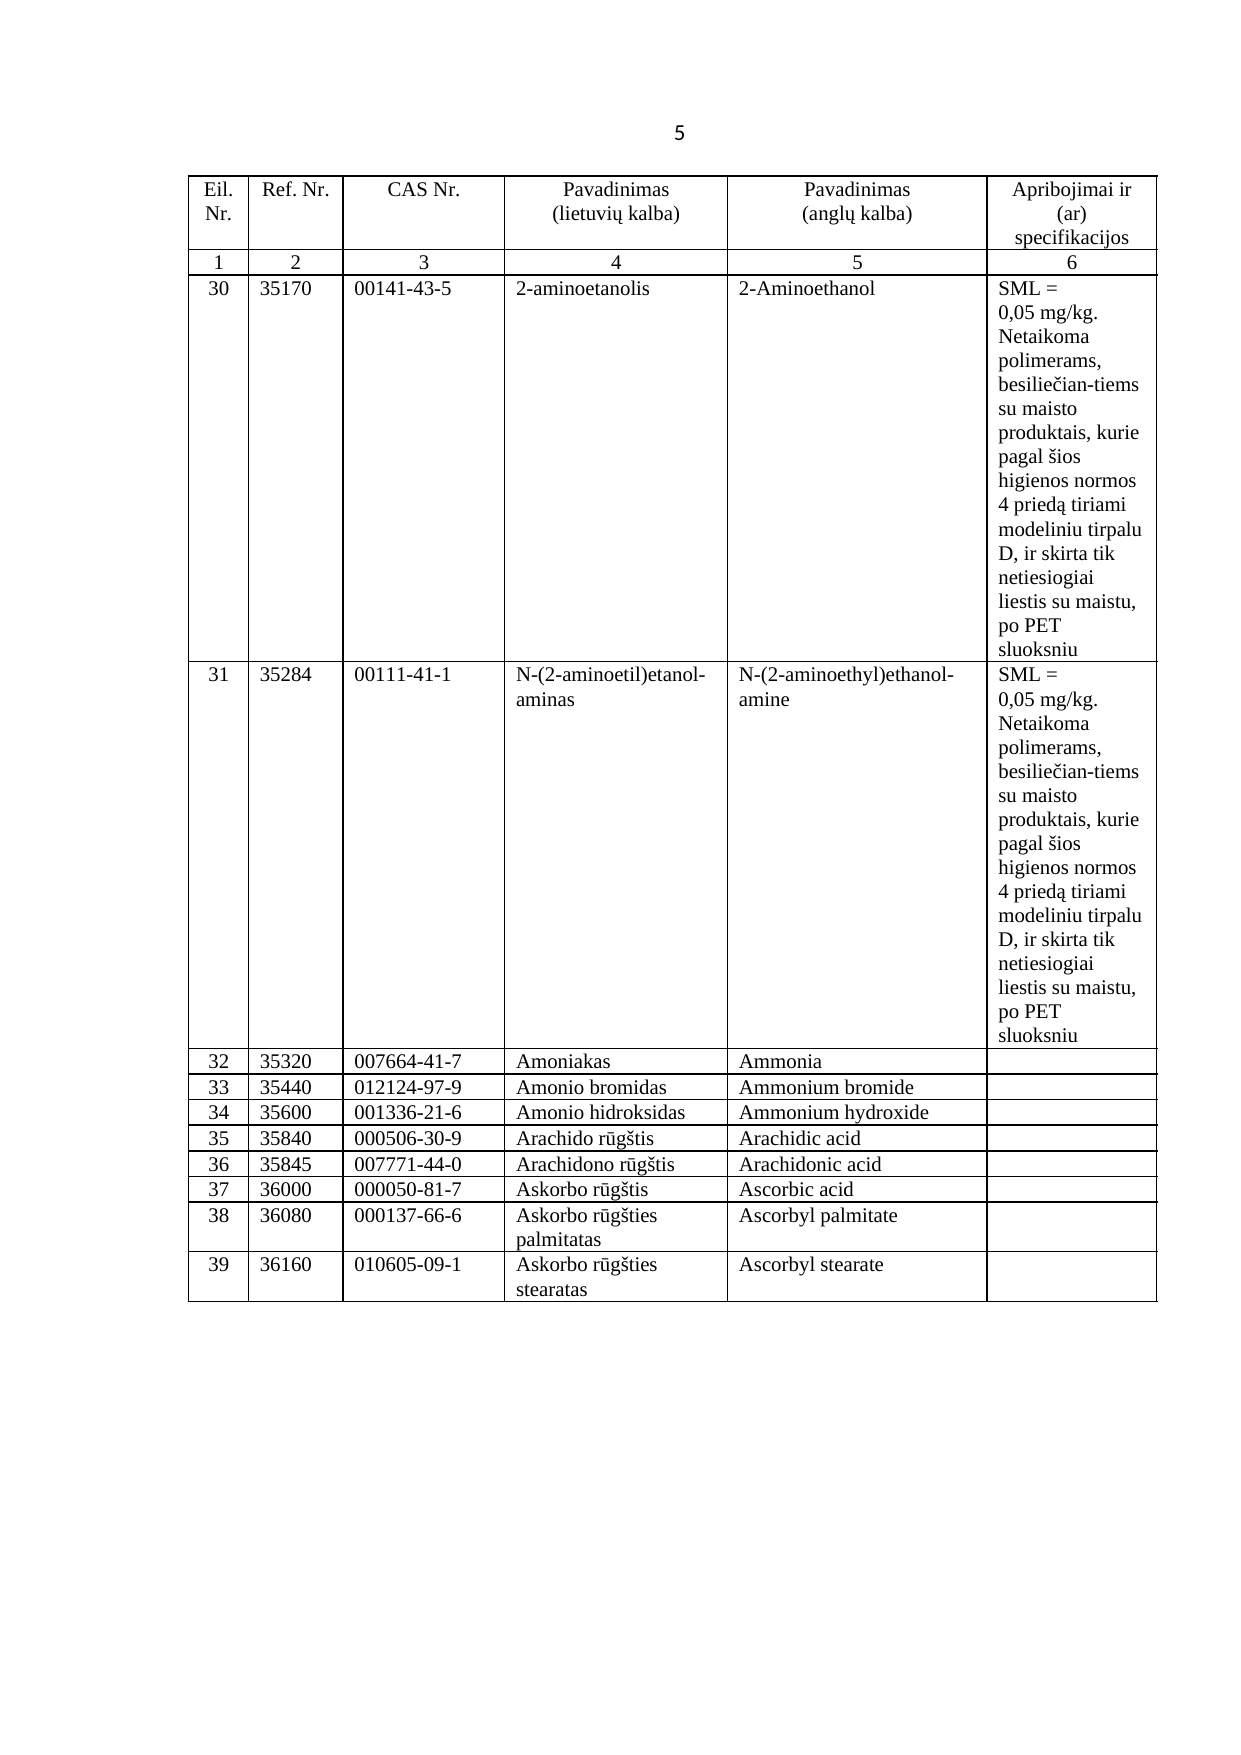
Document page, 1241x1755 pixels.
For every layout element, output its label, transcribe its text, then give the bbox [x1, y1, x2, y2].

table_header CAS Nr. [344, 177, 504, 249]
table_cell [988, 1049, 1156, 1073]
table_cell 010605-09-1 [344, 1252, 504, 1301]
table_cell [988, 1252, 1156, 1301]
table_header Pavadinimas (anglų kalba) [728, 177, 986, 249]
table_cell 32 [189, 1049, 248, 1073]
table_cell 000506-30-9 [344, 1126, 504, 1150]
table_cell 36080 [249, 1203, 342, 1251]
table_cell Arachido rūgštis [505, 1126, 727, 1150]
table_cell 31 [189, 662, 248, 1047]
table_cell 35320 [249, 1049, 342, 1073]
table_cell 35600 [249, 1100, 342, 1124]
table_cell [988, 1075, 1156, 1099]
table_cell 1 [189, 250, 248, 274]
table_cell 39 [189, 1252, 248, 1301]
table_cell 35845 [249, 1152, 342, 1176]
table_cell 000050-81-7 [344, 1177, 504, 1201]
table_cell Ammonium bromide [728, 1075, 986, 1099]
table_cell 4 [505, 250, 727, 274]
table_cell 2 [249, 250, 342, 274]
table_cell Askorbo rūgšties stearatas [505, 1252, 727, 1301]
table_cell Arachidonic acid [728, 1152, 986, 1176]
table_cell Askorbo rūgštis [505, 1177, 727, 1201]
table_cell [988, 1126, 1156, 1150]
table_cell 007771-44-0 [344, 1152, 504, 1176]
table_cell Ammonia [728, 1049, 986, 1073]
table_cell 3 [344, 250, 504, 274]
table_cell Ascorbyl palmitate [728, 1203, 986, 1251]
table_cell Amoniakas [505, 1049, 727, 1073]
table_cell 36 [189, 1152, 248, 1176]
table_cell Amonio hidroksidas [505, 1100, 727, 1124]
table_cell 000137-66-6 [344, 1203, 504, 1251]
table_cell Askorbo rūgšties palmitatas [505, 1203, 727, 1251]
table_cell 35 [189, 1126, 248, 1150]
table_cell Ammonium hydroxide [728, 1100, 986, 1124]
table_cell 001336-21-6 [344, 1100, 504, 1124]
table_cell Ascorbyl stearate [728, 1252, 986, 1301]
table_cell 35440 [249, 1075, 342, 1099]
table_cell Ascorbic acid [728, 1177, 986, 1201]
table_header Pavadinimas (lietuvių kalba) [505, 177, 727, 249]
table_cell [988, 1203, 1156, 1251]
table_header Apribojimai ir (ar) specifikacijos [988, 177, 1156, 249]
table_cell 2-aminoetanolis [505, 276, 727, 661]
table_cell 37 [189, 1177, 248, 1201]
table_cell 00141-43-5 [344, 276, 504, 661]
table_cell 012124-97-9 [344, 1075, 504, 1099]
table_cell Amonio bromidas [505, 1075, 727, 1099]
table_header Eil. Nr. [189, 177, 248, 249]
table_cell Arachidono rūgštis [505, 1152, 727, 1176]
table_cell [988, 1100, 1156, 1124]
table_cell N-(2-aminoethyl)ethanol-amine [728, 662, 986, 1047]
table_cell [988, 1177, 1156, 1201]
table_cell 35284 [249, 662, 342, 1047]
table_cell 36160 [249, 1252, 342, 1301]
table_cell SML = 0,05 mg/kg. Netaikoma polimerams, besiliečian-tiems su maisto produktais, kurie pagal šios higienos normos 4 priedą tiriami modeliniu tirpalu D, ir skirta tik netiesiogiai liestis su maistu, po PET sluoksniu [988, 276, 1156, 661]
table_cell 33 [189, 1075, 248, 1099]
table_cell 35840 [249, 1126, 342, 1150]
table_header Ref. Nr. [249, 177, 342, 249]
table_cell 00111-41-1 [344, 662, 504, 1047]
table_cell SML = 0,05 mg/kg. Netaikoma polimerams, besiliečian-tiems su maisto produktais, kurie pagal šios higienos normos 4 priedą tiriami modeliniu tirpalu D, ir skirta tik netiesiogiai liestis su maistu, po PET sluoksniu [988, 662, 1156, 1047]
table_cell Arachidic acid [728, 1126, 986, 1150]
table_cell N-(2-aminoetil)etanol-aminas [505, 662, 727, 1047]
table_cell 38 [189, 1203, 248, 1251]
table_cell 6 [988, 250, 1156, 274]
table_cell [988, 1152, 1156, 1176]
table_cell 35170 [249, 276, 342, 661]
table_cell 2-Aminoethanol [728, 276, 986, 661]
table_cell 5 [728, 250, 986, 274]
table_cell 007664-41-7 [344, 1049, 504, 1073]
table_cell 34 [189, 1100, 248, 1124]
table_cell 30 [189, 276, 248, 661]
table_cell 36000 [249, 1177, 342, 1201]
